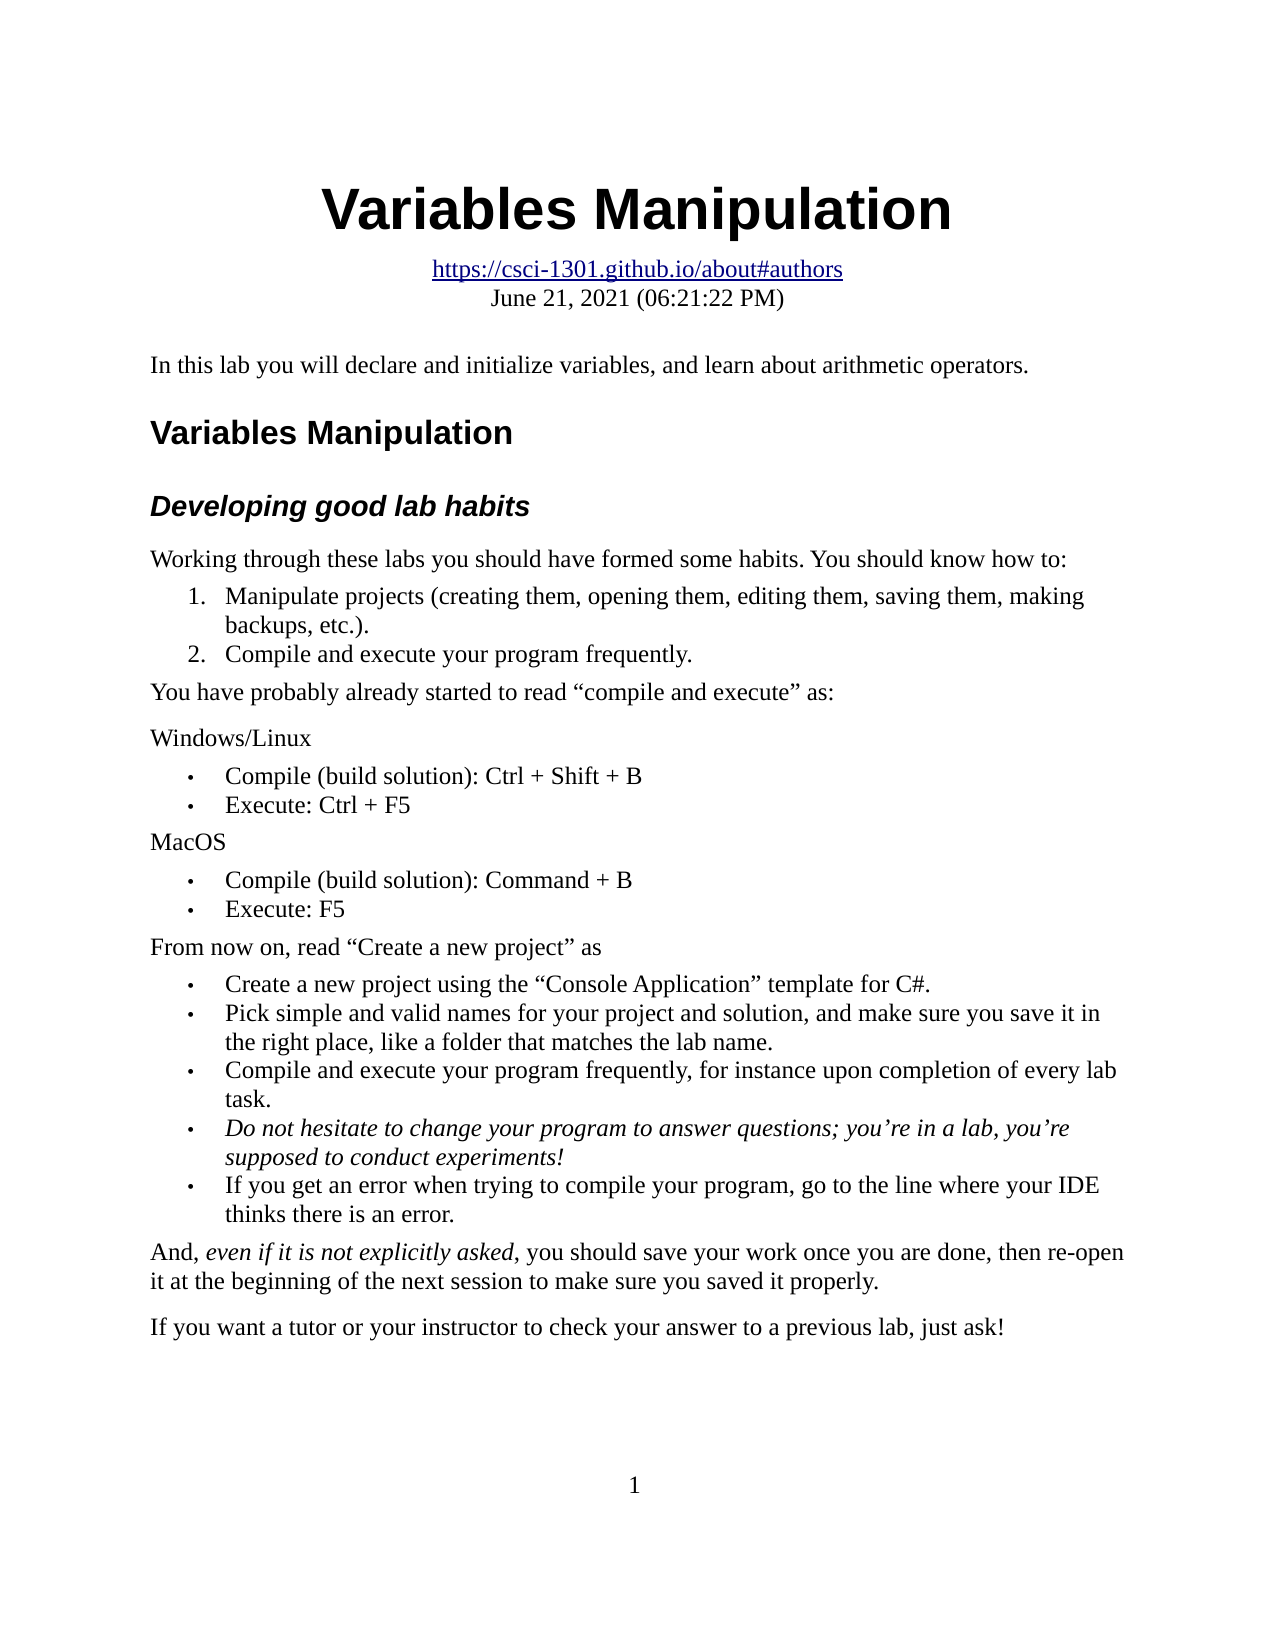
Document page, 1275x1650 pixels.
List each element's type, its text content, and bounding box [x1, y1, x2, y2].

subtitle Developing good lab habits [150, 489, 1125, 522]
title Variables Manipulation [150, 175, 1125, 242]
text From now on, read “Create a new project” as [150, 932, 1125, 960]
text You have probably already started to read “compile and execute” as: [150, 677, 1125, 705]
subtitle Variables Manipulation [150, 412, 1125, 451]
text And, even if it is not explicitly asked, you should save your work once you are done, then re-open it at the beginning of the next session to make sure you saved it properly. [150, 1237, 1125, 1294]
list Manipulate projects (creating them, opening them, editing them, saving them, making backups, etc.). [187, 581, 1125, 639]
list Pick simple and valid names for your project and solution, and make sure you save it in the right place, like a folder that matches the lab name. [187, 998, 1125, 1056]
text MacOS [150, 827, 1125, 856]
text In this lab you will declare and initialize variables, and learn about arithmetic operators. [150, 350, 1125, 378]
list Compile and execute your program frequently, for instance upon completion of every lab task. [187, 1056, 1125, 1113]
text Windows/Linux [150, 723, 1125, 752]
list Compile (build solution): Command + B [187, 865, 1125, 894]
text https://csci-1301.github.io/about#authors [150, 254, 1125, 283]
list Execute: F5 [187, 894, 1125, 923]
text Working through these labs you should have formed some habits. You should know how to: [150, 544, 1125, 572]
list Create a new project using the “Console Application” template for C#. [187, 969, 1125, 998]
list Do not hesitate to change your program to answer questions; you’re in a lab, you’re supposed to conduct experiments! [187, 1113, 1125, 1171]
list If you get an error when trying to compile your program, go to the line where your IDE thinks there is an error. [187, 1171, 1125, 1228]
list Compile and execute your program frequently. [187, 639, 1125, 668]
list Execute: Ctrl + F5 [187, 790, 1125, 818]
list Compile (build solution): Ctrl + Shift + B [187, 761, 1125, 790]
text June 21, 2021 (06:21:22 PM) [150, 283, 1125, 312]
text If you want a tutor or your instructor to check your answer to a previous lab, just ask! [150, 1312, 1125, 1341]
